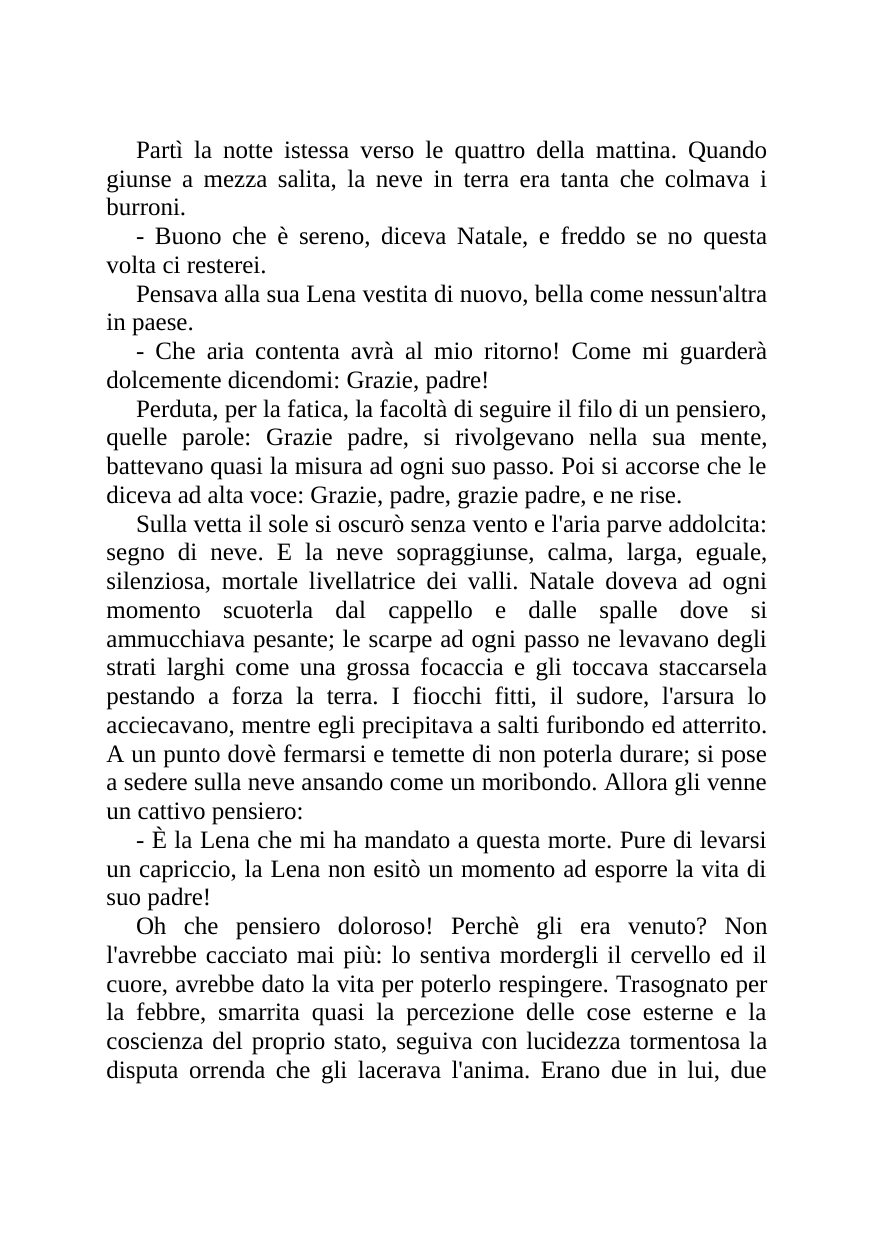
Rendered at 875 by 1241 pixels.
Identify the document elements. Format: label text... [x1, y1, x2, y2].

text Pensava alla sua Lena vestita di nuovo, bella come nessun'altra in paese. [106, 279, 768, 336]
text - Buono che è sereno, diceva Natale, e freddo se no questa volta ci resterei. [106, 221, 768, 279]
text Oh che pensiero doloroso! Perchè gli era venuto? Non l'avrebbe cacciato mai più: lo sentiva mordergli il cervello ed il cuore, avrebbe dato la vita per poterlo respingere. Trasognato per la febbre, smarrita quasi la percezione delle cose esterne e la coscienza del proprio stato, seguiva con lucidezza tormentosa la disputa orrenda che gli lacerava l'anima. Erano due in lui, due [106, 911, 768, 1084]
text - È la Lena che mi ha mandato a questa morte. Pure di levarsi un capriccio, la Lena non esitò un momento ad esporre la vita di suo padre! [106, 825, 768, 911]
text - Che aria contenta avrà al mio ritorno! Come mi guarderà dolcemente dicendomi: Grazie, padre! [106, 336, 768, 394]
text Partì la notte istessa verso le quattro della mattina. Quando giunse a mezza salita, la neve in terra era tanta che colmava i burroni. [106, 135, 768, 221]
text Perduta, per la fatica, la facoltà di seguire il filo di un pensiero, quelle parole: Grazie padre, si rivolgevano nella sua mente, battevano quasi la misura ad ogni suo passo. Poi si accorse che le diceva ad alta voce: Grazie, padre, grazie padre, e ne rise. [106, 394, 768, 509]
text Sulla vetta il sole si oscurò senza vento e l'aria parve addolcita: segno di neve. E la neve sopraggiunse, calma, larga, eguale, silenziosa, mortale livellatrice dei valli. Natale doveva ad ogni momento scuoterla dal cappello e dalle spalle dove si ammucchiava pesante; le scarpe ad ogni passo ne levavano degli strati larghi come una grossa focaccia e gli toccava staccarsela pestando a forza la terra. I fiocchi fitti, il sudore, l'arsura lo acciecavano, mentre egli precipitava a salti furibondo ed atterrito. A un punto dovè fermarsi e temette di non poterla durare; si pose a sedere sulla neve ansando come un moribondo. Allora gli venne un cattivo pensiero: [106, 509, 768, 825]
